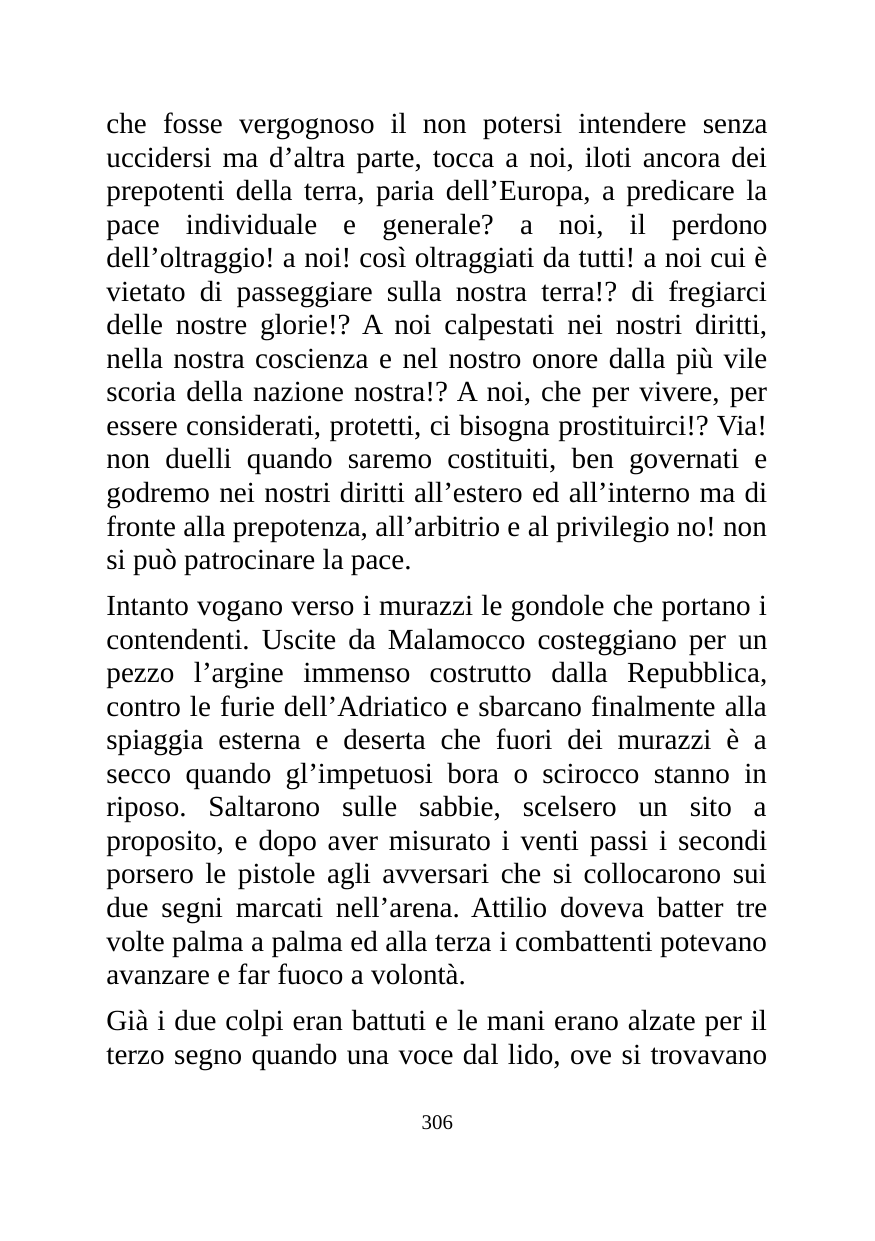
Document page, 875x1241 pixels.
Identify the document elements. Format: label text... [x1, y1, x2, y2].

text che fosse vergognoso il non potersi intendere senza uccidersi ma d’altra parte, tocca a noi, iloti ancora dei prepotenti della terra, paria dell’Europa, a predicare la pace individuale e generale? a noi, il perdono dell’oltraggio! a noi! così oltraggiati da tutti! a noi cui è vietato di passeggiare sulla nostra terra!? di fregiarci delle nostre glorie!? A noi calpestati nei nostri diritti, nella nostra coscienza e nel nostro onore dalla più vile scoria della nazione nostra!? A noi, che per vivere, per essere considerati, protetti, ci bisogna prostituirci!? Via! non duelli quando saremo costituiti, ben governati e godremo nei nostri diritti all’estero ed all’interno ma di fronte alla prepotenza, all’arbitrio e al privilegio no! non si può patrocinare la pace. [106, 106, 768, 576]
text Già i due colpi eran battuti e le mani erano alzate per il terzo segno quando una voce dal lido, ove si trovavano [106, 1003, 768, 1070]
text Intanto vogano verso i murazzi le gondole che portano i contendenti. Uscite da Malamocco costeggiano per un pezzo l’argine immenso costrutto dalla Repubblica, contro le furie dell’Adriatico e sbarcano finalmente alla spiaggia esterna e deserta che fuori dei murazzi è a secco quando gl’impetuosi bora o scirocco stanno in riposo. Saltarono sulle sabbie, scelsero un sito a proposito, e dopo aver misurato i venti passi i secondi porsero le pistole agli avversari che si collocarono sui due segni marcati nell’arena. Attilio doveva batter tre volte palma a palma ed alla terza i combattenti potevano avanzare e far fuoco a volontà. [106, 588, 768, 991]
